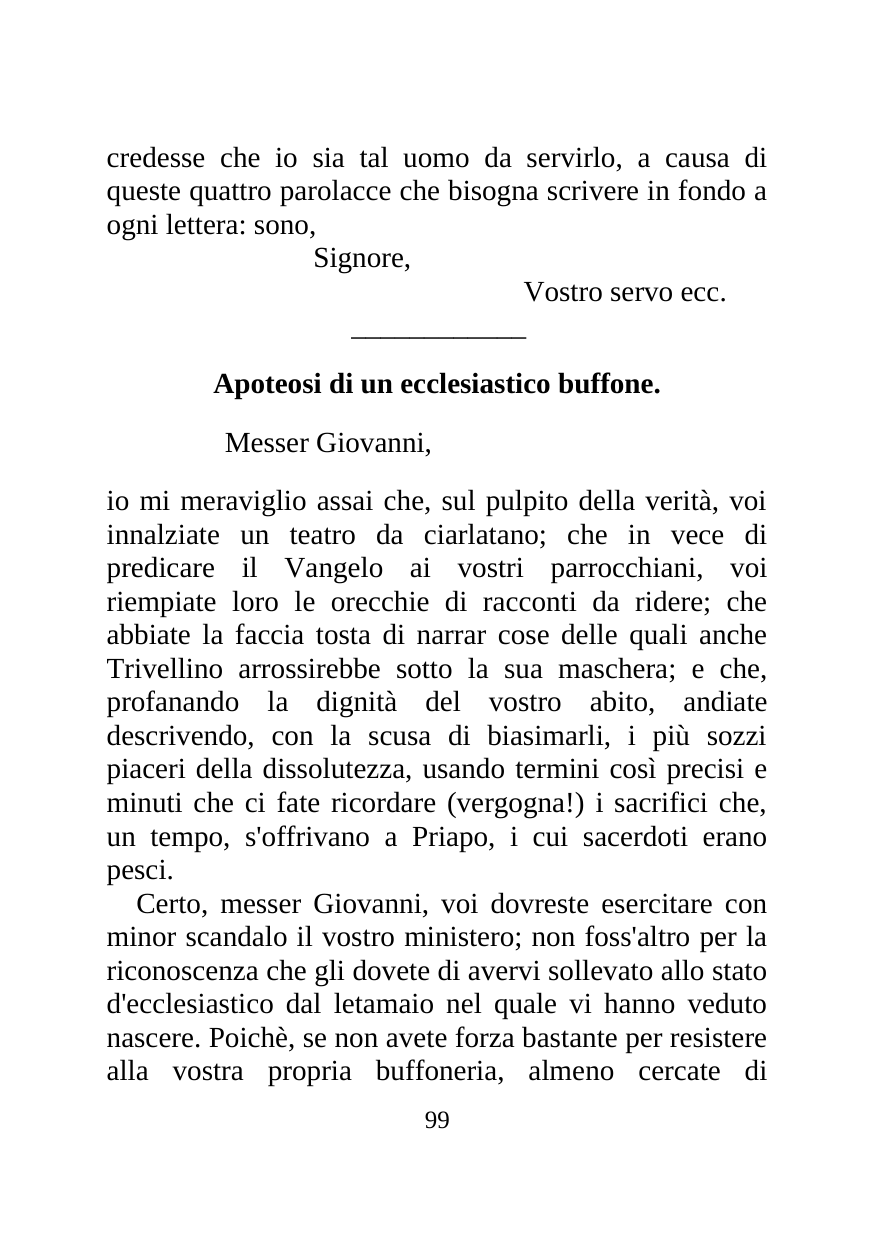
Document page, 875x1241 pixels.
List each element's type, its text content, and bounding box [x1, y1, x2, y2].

text credesse che io sia tal uomo da servirlo, a causa di queste quattro parolacce che bisogna scrivere in fondo a ogni lettera: sono, [106, 140, 768, 241]
text ____________ [106, 308, 771, 341]
text Signore, [283, 241, 768, 274]
text Messer Giovanni, [195, 425, 768, 458]
subtitle Apoteosi di un ecclesiastico buffone. [106, 366, 768, 400]
text io mi meraviglio assai che, sul pulpito della verità, voi innalziate un teatro da ciarlatano; che in vece di predicare il Vangelo ai vostri parrocchiani, voi riempiate loro le orecchie di racconti da ridere; che abbiate la faccia tosta di narrar cose delle quali anche Trivellino arrossirebbe sotto la sua maschera; e che, profanando la dignità del vostro abito, andiate descrivendo, con la scusa di biasimarli, i più sozzi piaceri della dissolutezza, usando termini così precisi e minuti che ci fate ricordare (vergogna!) i sacrifici che, un tempo, s'offrivano a Priapo, i cui sacerdoti erano pesci. [106, 483, 768, 886]
text Certo, messer Giovanni, voi dovreste esercitare con minor scandalo il vostro ministero; non foss'altro per la riconoscenza che gli dovete di avervi sollevato allo stato d'ecclesiastico dal letamaio nel quale vi hanno veduto nascere. Poichè, se non avete forza bastante per resistere alla vostra propria buffoneria, almeno cercate di [106, 886, 768, 1087]
text Vostro servo ecc. [106, 274, 726, 308]
